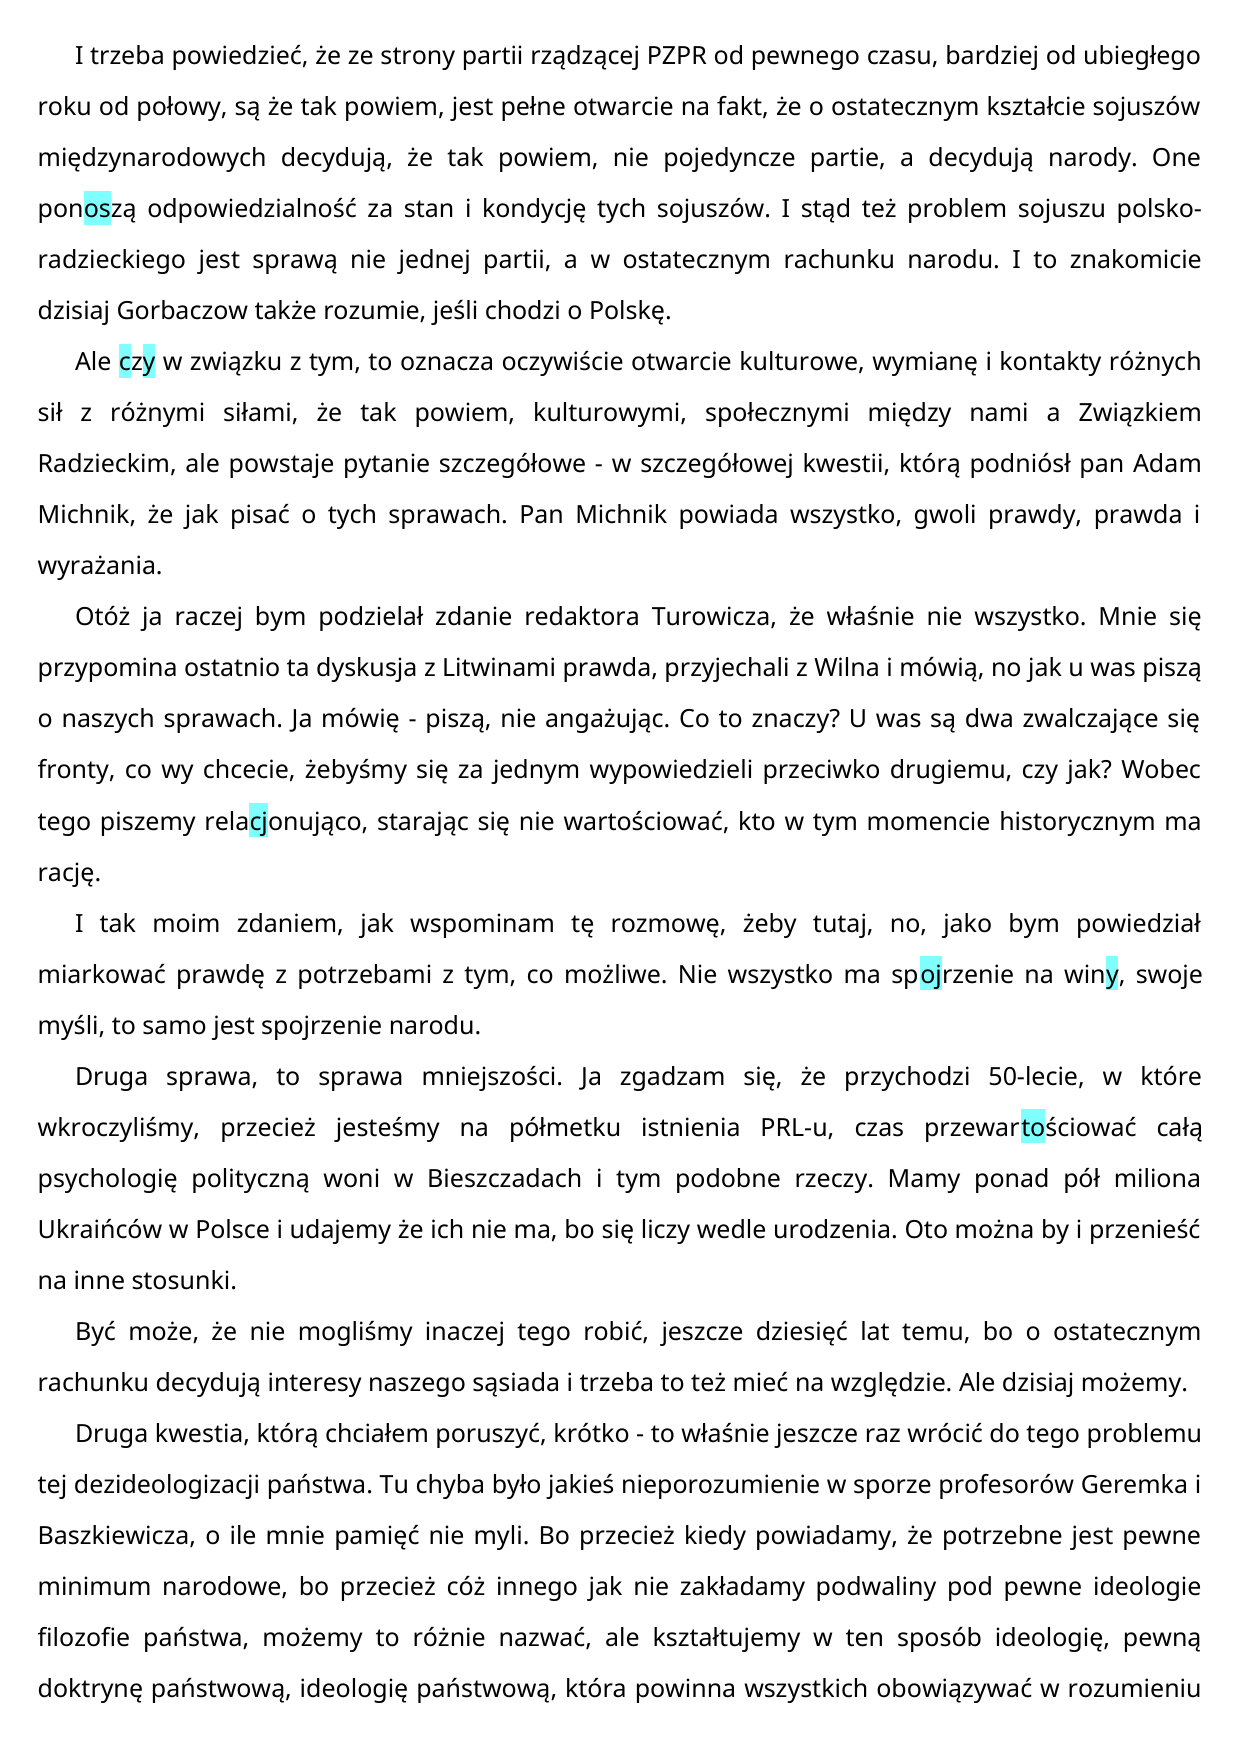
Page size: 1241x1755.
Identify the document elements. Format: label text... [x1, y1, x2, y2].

text Druga kwestia, którą chciałem poruszyć, krótko - to właśnie jeszcze raz wrócić do tego problemu tej dezideologizacji państwa. Tu chyba było jakieś nieporozumienie w sporze profesorów Geremka i Baszkiewicza, o ile mnie pamięć nie myli. Bo przecież kiedy powiadamy, że potrzebne jest pewne minimum narodowe, bo przecież cóż innego jak nie zakładamy podwaliny pod pewne ideologie filozofie państwa, możemy to różnie nazwać, ale kształtujemy w ten sposób ideologię, pewną doktrynę państwową, ideologię państwową, która powinna wszystkich obowiązywać w rozumieniu [37, 1416, 1203, 1705]
text Ale czy w związku z tym, to oznacza oczywiście otwarcie kulturowe, wymianę i kontakty różnych sił z różnymi siłami, że tak powiem, kulturowymi, społecznymi między nami a Związkiem Radzieckim, ale powstaje pytanie szczegółowe - w szczegółowej kwestii, którą podniósł pan Adam Michnik, że jak pisać o tych sprawach. Pan Michnik powiada wszystko, gwoli prawdy, prawda i wyrażania. [37, 344, 1203, 582]
text Być może, że nie mogliśmy inaczej tego robić, jeszcze dziesięć lat temu, bo o ostatecznym rachunku decydują interesy naszego sąsiada i trzeba to też mieć na względzie. Ale dzisiaj możemy. [37, 1313, 1203, 1399]
text I trzeba powiedzieć, że ze strony partii rządzącej PZPR od pewnego czasu, bardziej od ubiegłego roku od połowy, są że tak powiem, jest pełne otwarcie na fakt, że o ostatecznym kształcie sojuszów międzynarodowych decydują, że tak powiem, nie pojedyncze partie, a decydują narody. One ponoszą odpowiedzialność za stan i kondycję tych sojuszów. I stąd też problem sojuszu polsko-radzieckiego jest sprawą nie jednej partii, a w ostatecznym rachunku narodu. I to znakomicie dzisiaj Gorbaczow także rozumie, jeśli chodzi o Polskę. [37, 37, 1203, 327]
text Druga sprawa, to sprawa mniejszości. Ja zgadzam się, że przychodzi 50-lecie, w które wkroczyliśmy, przecież jesteśmy na półmetku istnienia PRL-u, czas przewartościować całą psychologię polityczną woni w Bieszczadach i tym podobne rzeczy. Mamy ponad pół miliona Ukraińców w Polsce i udajemy że ich nie ma, bo się liczy wedle urodzenia. Oto można by i przenieść na inne stosunki. [37, 1058, 1203, 1297]
text I tak moim zdaniem, jak wspominam tę rozmowę, żeby tutaj, no, jako bym powiedział miarkować prawdę z potrzebami z tym, co możliwe. Nie wszystko ma spojrzenie na winy, swoje myśli, to samo jest spojrzenie narodu. [37, 905, 1203, 1041]
text Otóż ja raczej bym podzielał zdanie redaktora Turowicza, że właśnie nie wszystko. Mnie się przypomina ostatnio ta dyskusja z Litwinami prawda, przyjechali z Wilna i mówią, no jak u was piszą o naszych sprawach. Ja mówię - piszą, nie angażując. Co to znaczy? U was są dwa zwalczające się fronty, co wy chcecie, żebyśmy się za jednym wypowiedzieli przeciwko drugiemu, czy jak? Wobec tego piszemy relacjonująco, starając się nie wartościować, kto w tym momencie historycznym ma rację. [37, 599, 1203, 888]
